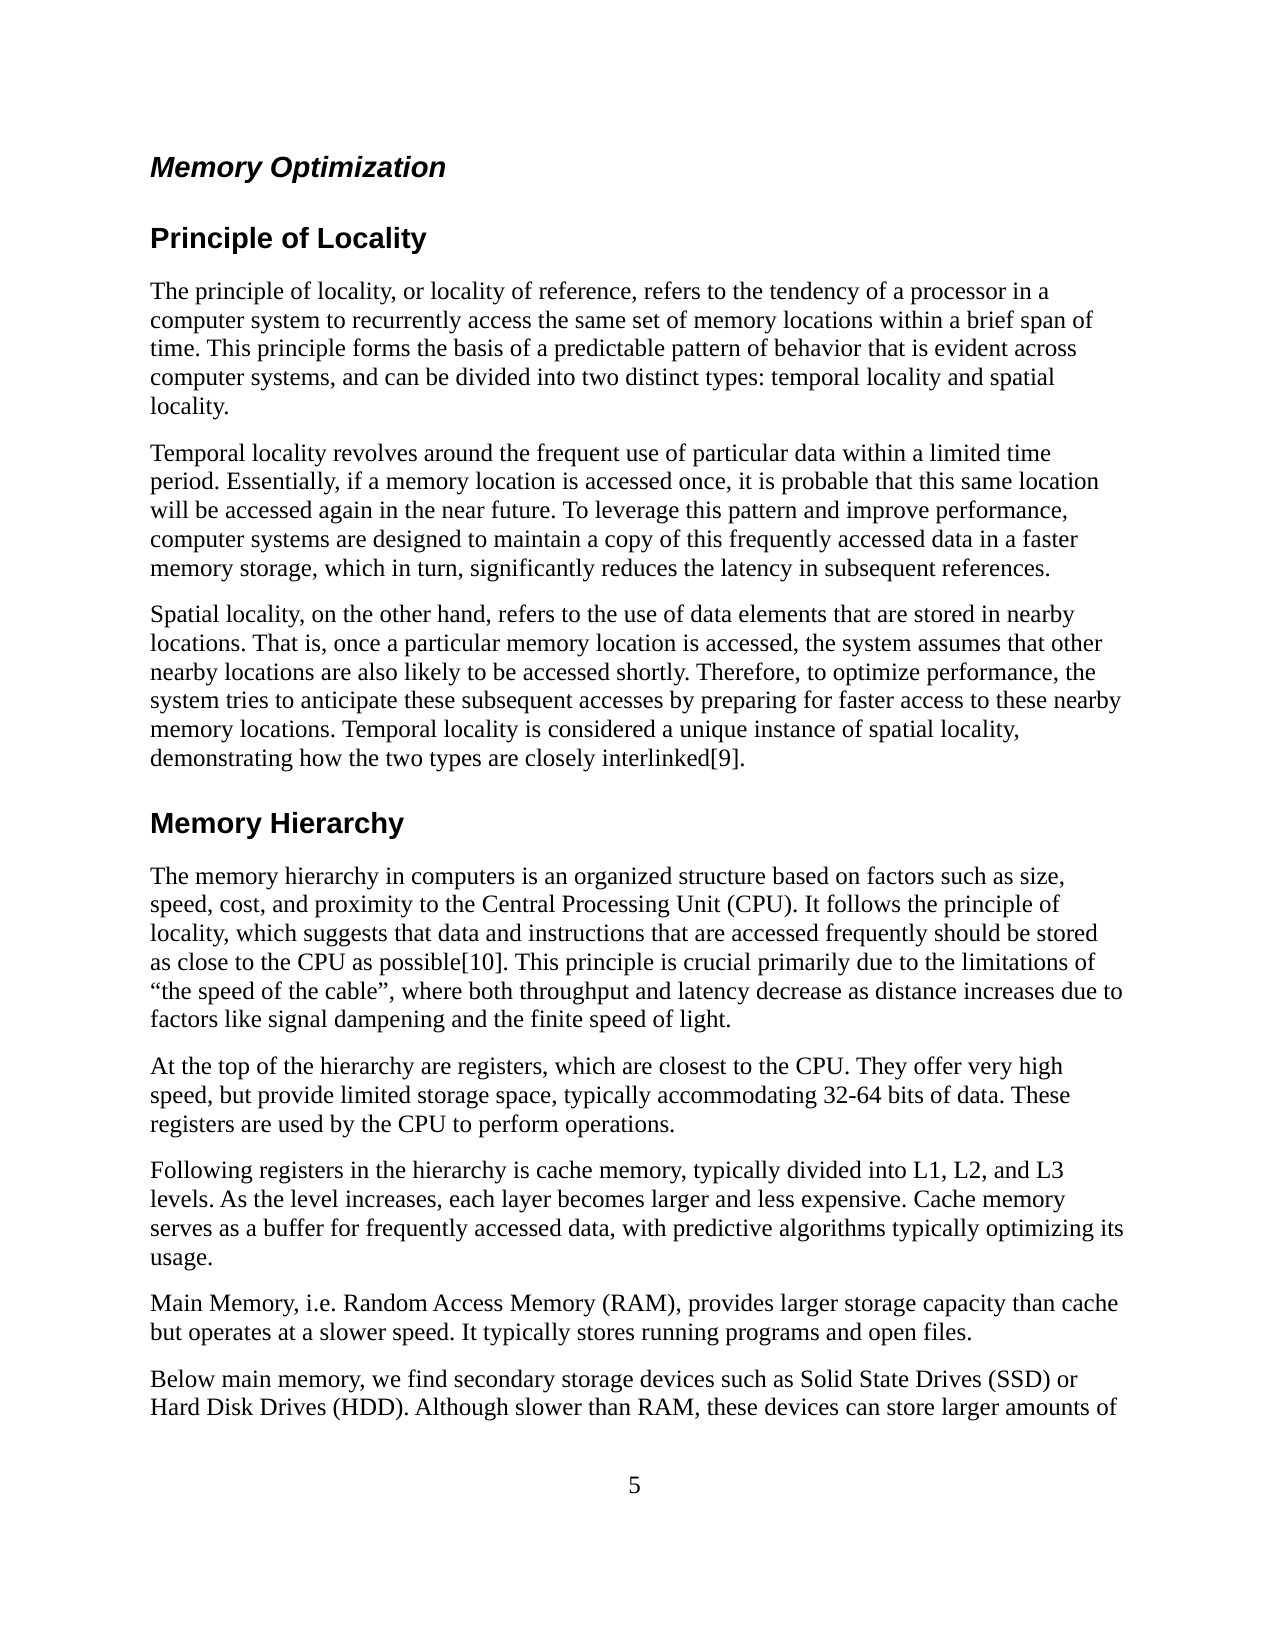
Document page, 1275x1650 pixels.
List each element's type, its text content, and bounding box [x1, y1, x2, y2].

subtitle Memory Optimization [150, 150, 1125, 183]
subtitle Memory Hierarchy [150, 806, 1125, 839]
text Spatial locality, on the other hand, refers to the use of data elements that are stored in nearby locations. That is, once a particular memory location is accessed, the system assumes that other nearby locations are also likely to be accessed shortly. Therefore, to optimize performance, the system tries to anticipate these subsequent accesses by preparing for faster access to these nearby memory locations. Temporal locality is considered a unique instance of spatial locality, demonstrating how the two types are closely interlinked[9]. [150, 599, 1125, 772]
text Temporal locality revolves around the frequent use of particular data within a limited time period. Essentially, if a memory location is accessed once, it is probable that this same location will be accessed again in the near future. To leverage this pattern and improve performance, computer systems are designed to maintain a copy of this frequently accessed data in a faster memory storage, which in turn, significantly reduces the latency in subsequent references. [150, 438, 1125, 581]
text The principle of locality, or locality of reference, refers to the tendency of a processor in a computer system to recurrently access the same set of memory locations within a brief span of time. This principle forms the basis of a predictable pattern of behavior that is evident across computer systems, and can be divided into two distinct types: temporal locality and spatial locality. [150, 276, 1125, 420]
text Following registers in the hierarchy is cache memory, typically divided into L1, L2, and L3 levels. As the level increases, each layer becomes larger and less expensive. Cache memory serves as a buffer for frequently accessed data, with predictive algorithms typically optimizing its usage. [150, 1155, 1125, 1270]
text The memory hierarchy in computers is an organized structure based on factors such as size, speed, cost, and proximity to the Central Processing Unit (CPU). It follows the principle of locality, which suggests that data and instructions that are accessed frequently should be stored as close to the CPU as possible[10]. This principle is crucial primarily due to the limitations of “the speed of the cable”, where both throughput and latency decrease as distance increases due to factors like signal dampening and the finite speed of light. [150, 861, 1125, 1033]
text Main Memory, i.e. Random Access Memory (RAM), provides larger storage capacity than cache but operates at a slower speed. It typically stores running programs and open files. [150, 1288, 1125, 1346]
subtitle Principle of Locality [150, 221, 1125, 254]
text Below main memory, we find secondary storage devices such as Solid State Drives (SSD) or Hard Disk Drives (HDD). Although slower than RAM, these devices can store larger amounts of [150, 1364, 1125, 1421]
text At the top of the hierarchy are registers, which are closest to the CPU. They offer very high speed, but provide limited storage space, typically accommodating 32-64 bits of data. These registers are used by the CPU to perform operations. [150, 1051, 1125, 1137]
